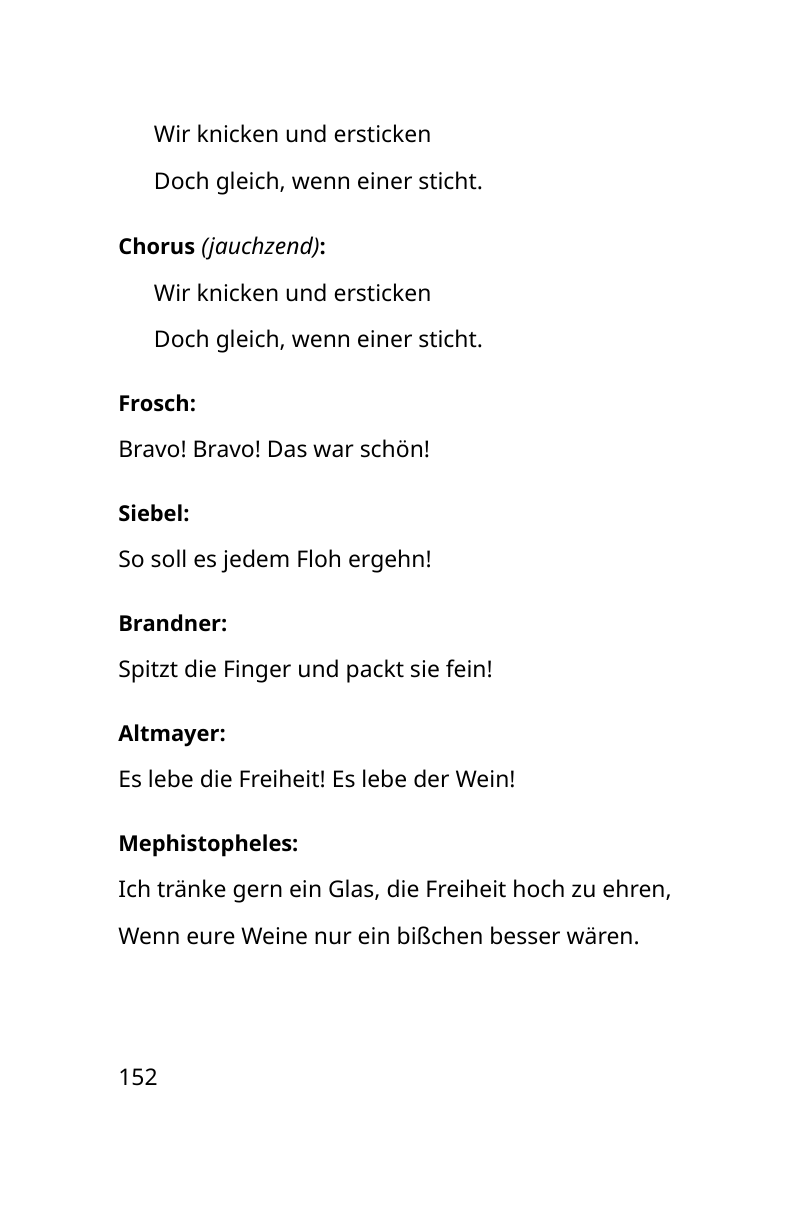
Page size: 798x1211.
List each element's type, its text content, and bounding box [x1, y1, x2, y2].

text Frosch: Bravo! Bravo! Das war schön! [118, 388, 679, 464]
text Wir knicken und ersticken Doch gleich, wenn einer sticht. [118, 118, 679, 196]
text Brandner: Spitzt die Finger und packt sie fein! [118, 608, 679, 684]
text Siebel: So soll es jedem Floh ergehn! [118, 498, 679, 574]
text Altmayer: Es lebe die Freiheit! Es lebe der Wein! [118, 718, 679, 794]
text Mephistopheles: Ich tränke gern ein Glas, die Freiheit hoch zu ehren, Wenn eure Weine nur ein bißchen besser wären. [118, 828, 679, 951]
text Chorus (jauchzend): Wir knicken und ersticken Doch gleich, wenn einer sticht. [118, 229, 679, 354]
